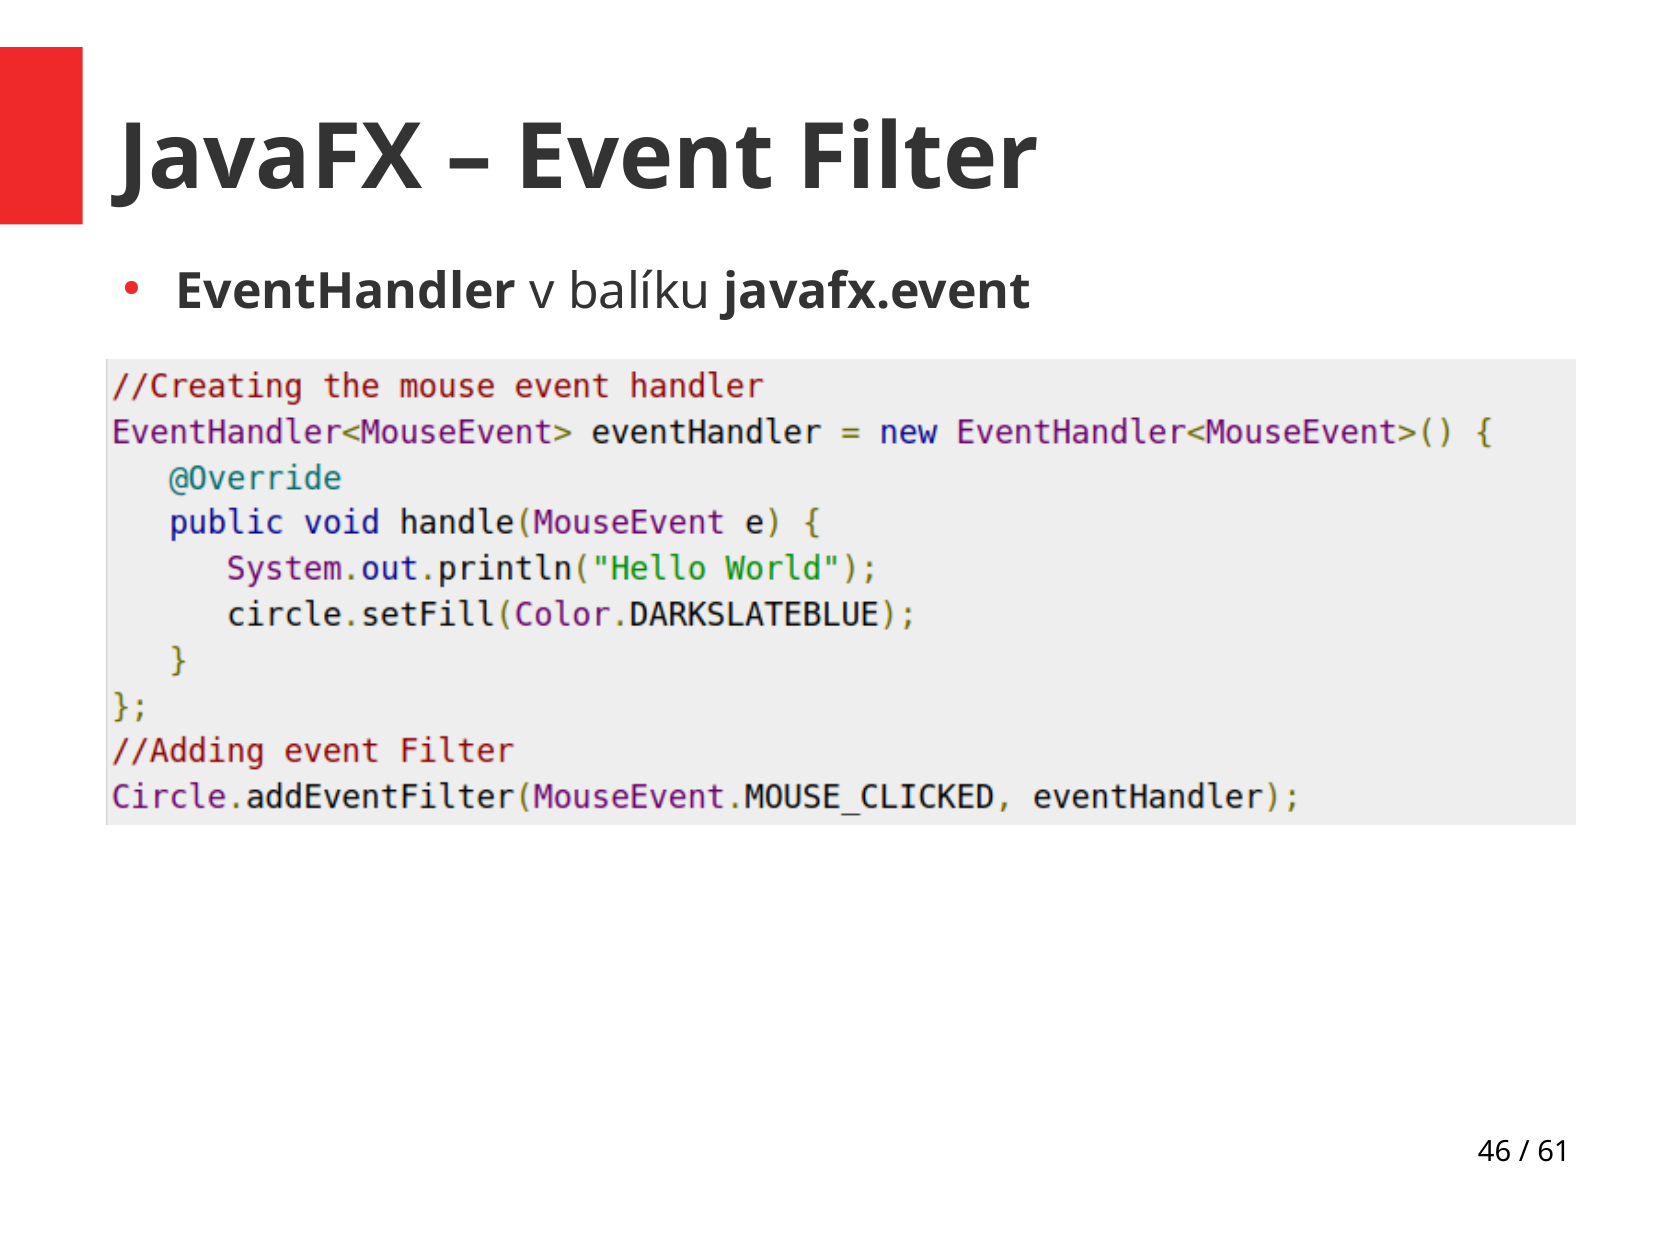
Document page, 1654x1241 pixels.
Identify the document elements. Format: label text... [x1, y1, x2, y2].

title JavaFX – Event Filter [118, 49, 1571, 257]
picture [106, 359, 1576, 826]
list EventHandler v balíku javafx.event [105, 255, 1523, 975]
